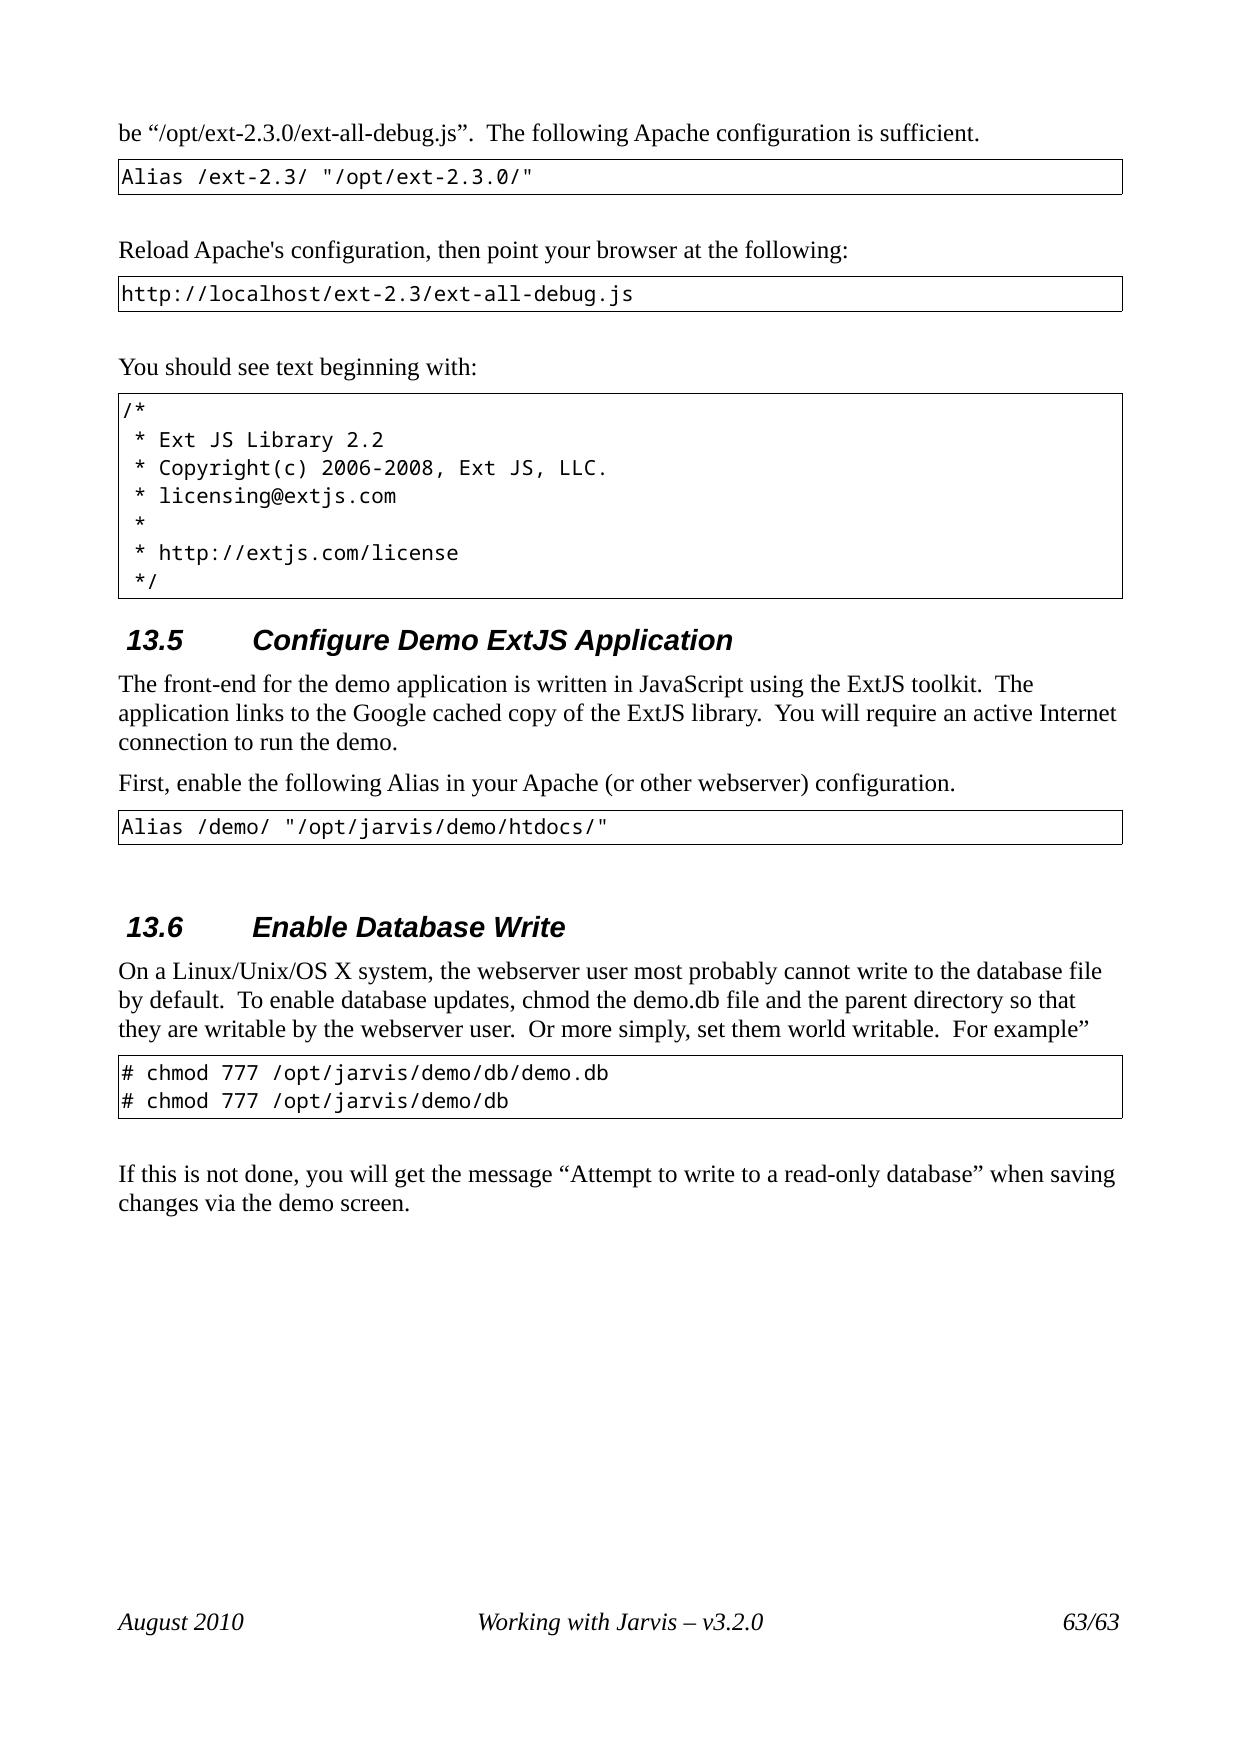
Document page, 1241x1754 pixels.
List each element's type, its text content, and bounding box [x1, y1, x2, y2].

text Alias /demo/ "/opt/jarvis/demo/htdocs/" [119, 811, 1122, 844]
subtitle Enable Database Write [118, 910, 1122, 944]
text http://localhost/ext-2.3/ext-all-debug.js [119, 277, 1122, 311]
text * licensing@extjs.com [119, 479, 1122, 507]
text * [119, 507, 1122, 536]
text # chmod 777 /opt/jarvis/demo/db [119, 1083, 1122, 1118]
text Reload Apache's configuration, then point your browser at the following: [118, 235, 1122, 264]
text * Ext JS Library 2.2 [119, 422, 1122, 450]
text /* [119, 394, 1122, 422]
text If this is not done, you will get the message “Attempt to write to a read-only database” when saving changes via the demo screen. [118, 1159, 1122, 1217]
text The front-end for the demo application is written in JavaScript using the ExtJS toolkit. The application links to the Google cached copy of the ExtJS library. You will require an active Internet connection to run the demo. [118, 669, 1122, 756]
text On a Linux/Unix/OS X system, the webserver user most probably cannot write to the database file by default. To enable database updates, chmod the demo.db file and the parent directory so that they are writable by the webserver user. Or more simply, set them world writable. For example” [118, 956, 1122, 1042]
text * Copyright(c) 2006-2008, Ext JS, LLC. [119, 450, 1122, 479]
text * http://extjs.com/license [119, 536, 1122, 564]
text */ [119, 564, 1122, 598]
subtitle Configure Demo ExtJS Application [118, 623, 1122, 657]
text First, enable the following Alias in your Apache (or other webserver) configuration. [118, 768, 1122, 797]
text # chmod 777 /opt/jarvis/demo/db/demo.db [119, 1056, 1122, 1083]
text be “/opt/ext-2.3.0/ext-all-debug.js”. The following Apache configuration is sufficient. [118, 118, 1122, 147]
text Alias /ext-2.3/ "/opt/ext-2.3.0/" [119, 160, 1122, 194]
text You should see text beginning with: [118, 352, 1122, 381]
